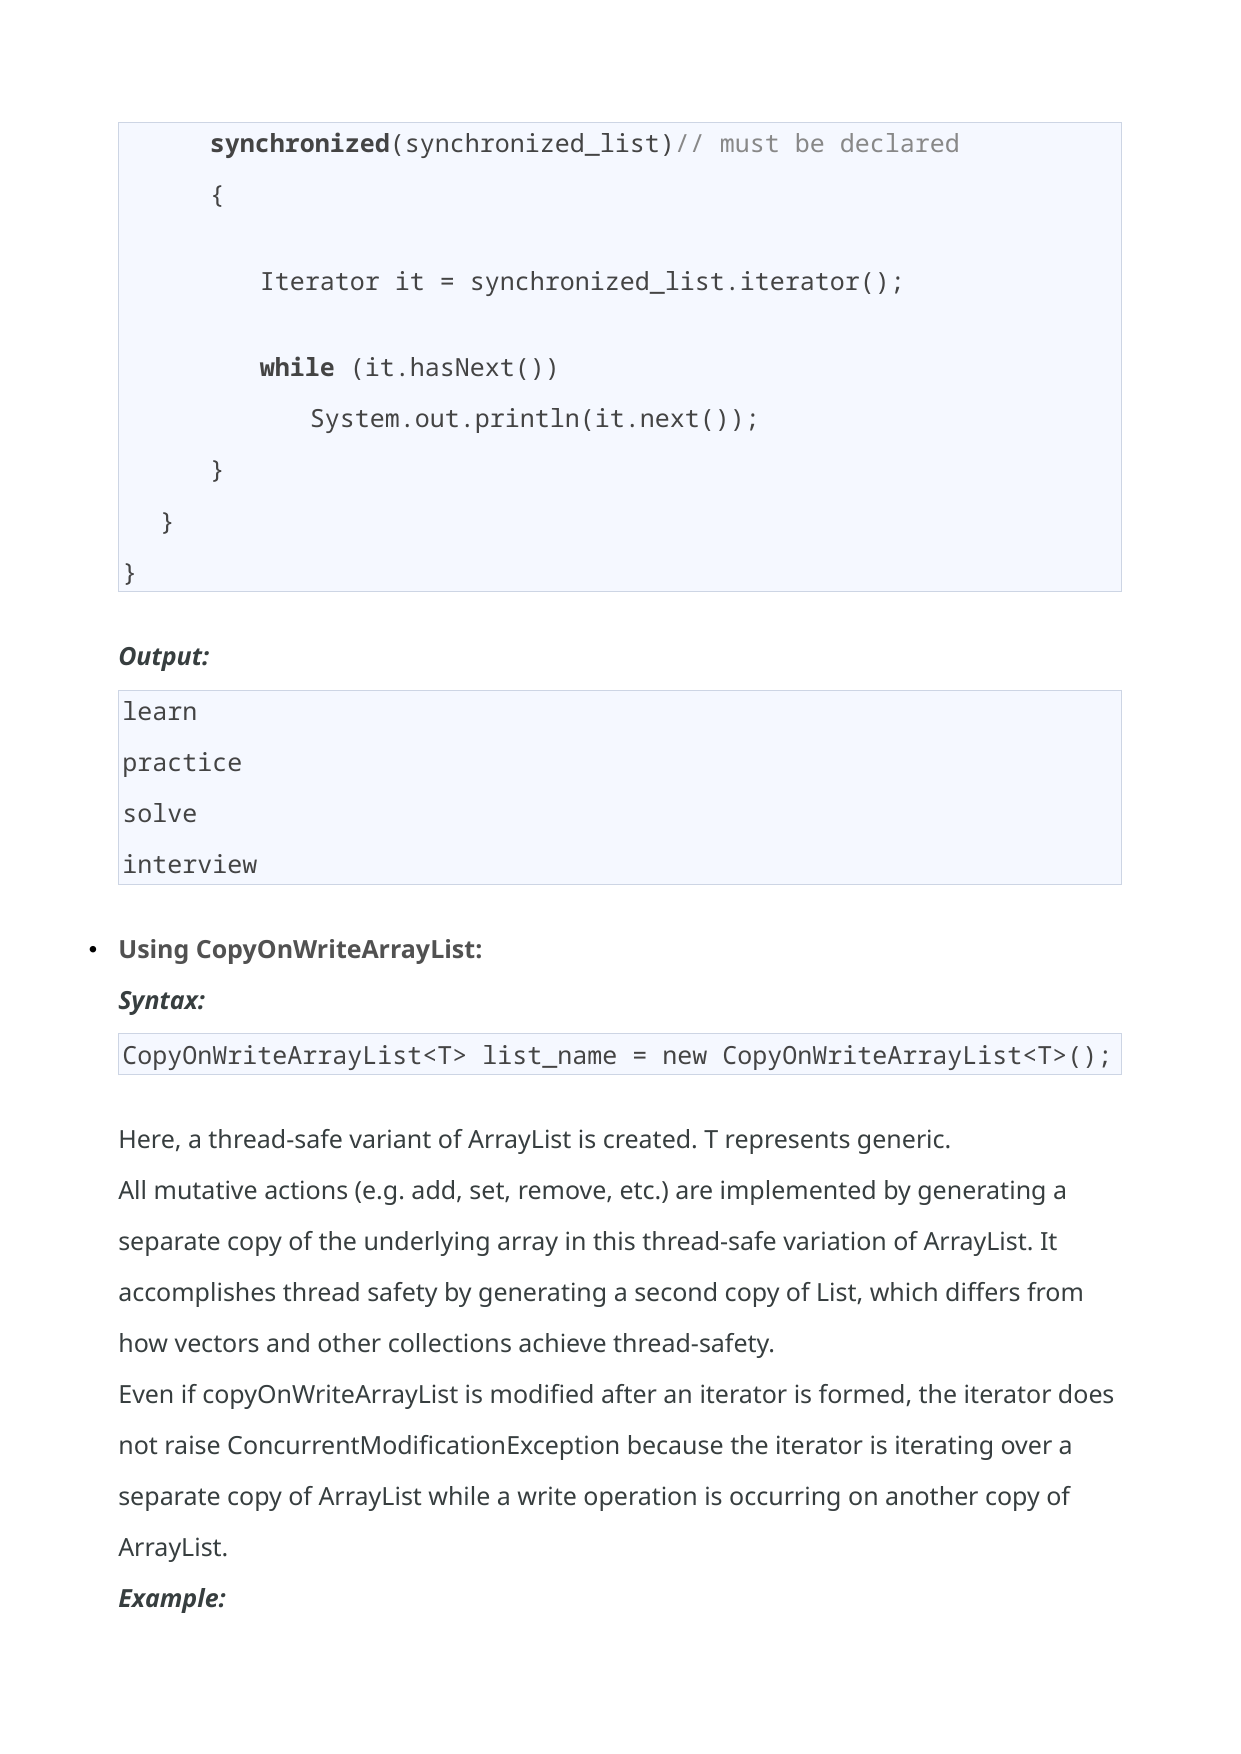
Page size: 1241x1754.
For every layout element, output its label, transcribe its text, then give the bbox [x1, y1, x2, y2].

text { [119, 173, 1121, 211]
text Example: [118, 1581, 1122, 1615]
text synchronized(synchronized_list)// must be declared [119, 123, 1121, 160]
text solve [119, 792, 1121, 830]
list Using CopyOnWriteArrayList: [118, 931, 1122, 965]
text interview [119, 843, 1121, 884]
text Iterator it = synchronized_list.iterator(); [119, 259, 1121, 298]
text Here, a thread-safe variant of ArrayList is created. T represents generic. [118, 1122, 1122, 1156]
text practice [119, 741, 1121, 779]
text while (it.hasNext()) [119, 346, 1121, 384]
text Output: [118, 639, 1122, 673]
text System.out.println(it.next()); [119, 397, 1121, 435]
text CopyOnWriteArrayList<T> list_name = new CopyOnWriteArrayList<T>(); [119, 1034, 1121, 1074]
text } [119, 499, 1121, 537]
text } [119, 550, 1121, 591]
text Even if copyOnWriteArrayList is modified after an iterator is formed, the iterator does not raise ConcurrentModificationException because the iterator is iterating over a separate copy of ArrayList while a write operation is occurring on another copy of ArrayList. [118, 1377, 1122, 1564]
text learn [119, 691, 1121, 728]
text } [119, 448, 1121, 486]
text Syntax: [118, 982, 1122, 1016]
text All mutative actions (e.g. add, set, remove, etc.) are implemented by generating a separate copy of the underlying array in this thread-safe variation of ArrayList. It accomplishes thread safety by generating a second copy of List, which differs from how vectors and other collections achieve thread-safety. [118, 1173, 1122, 1360]
